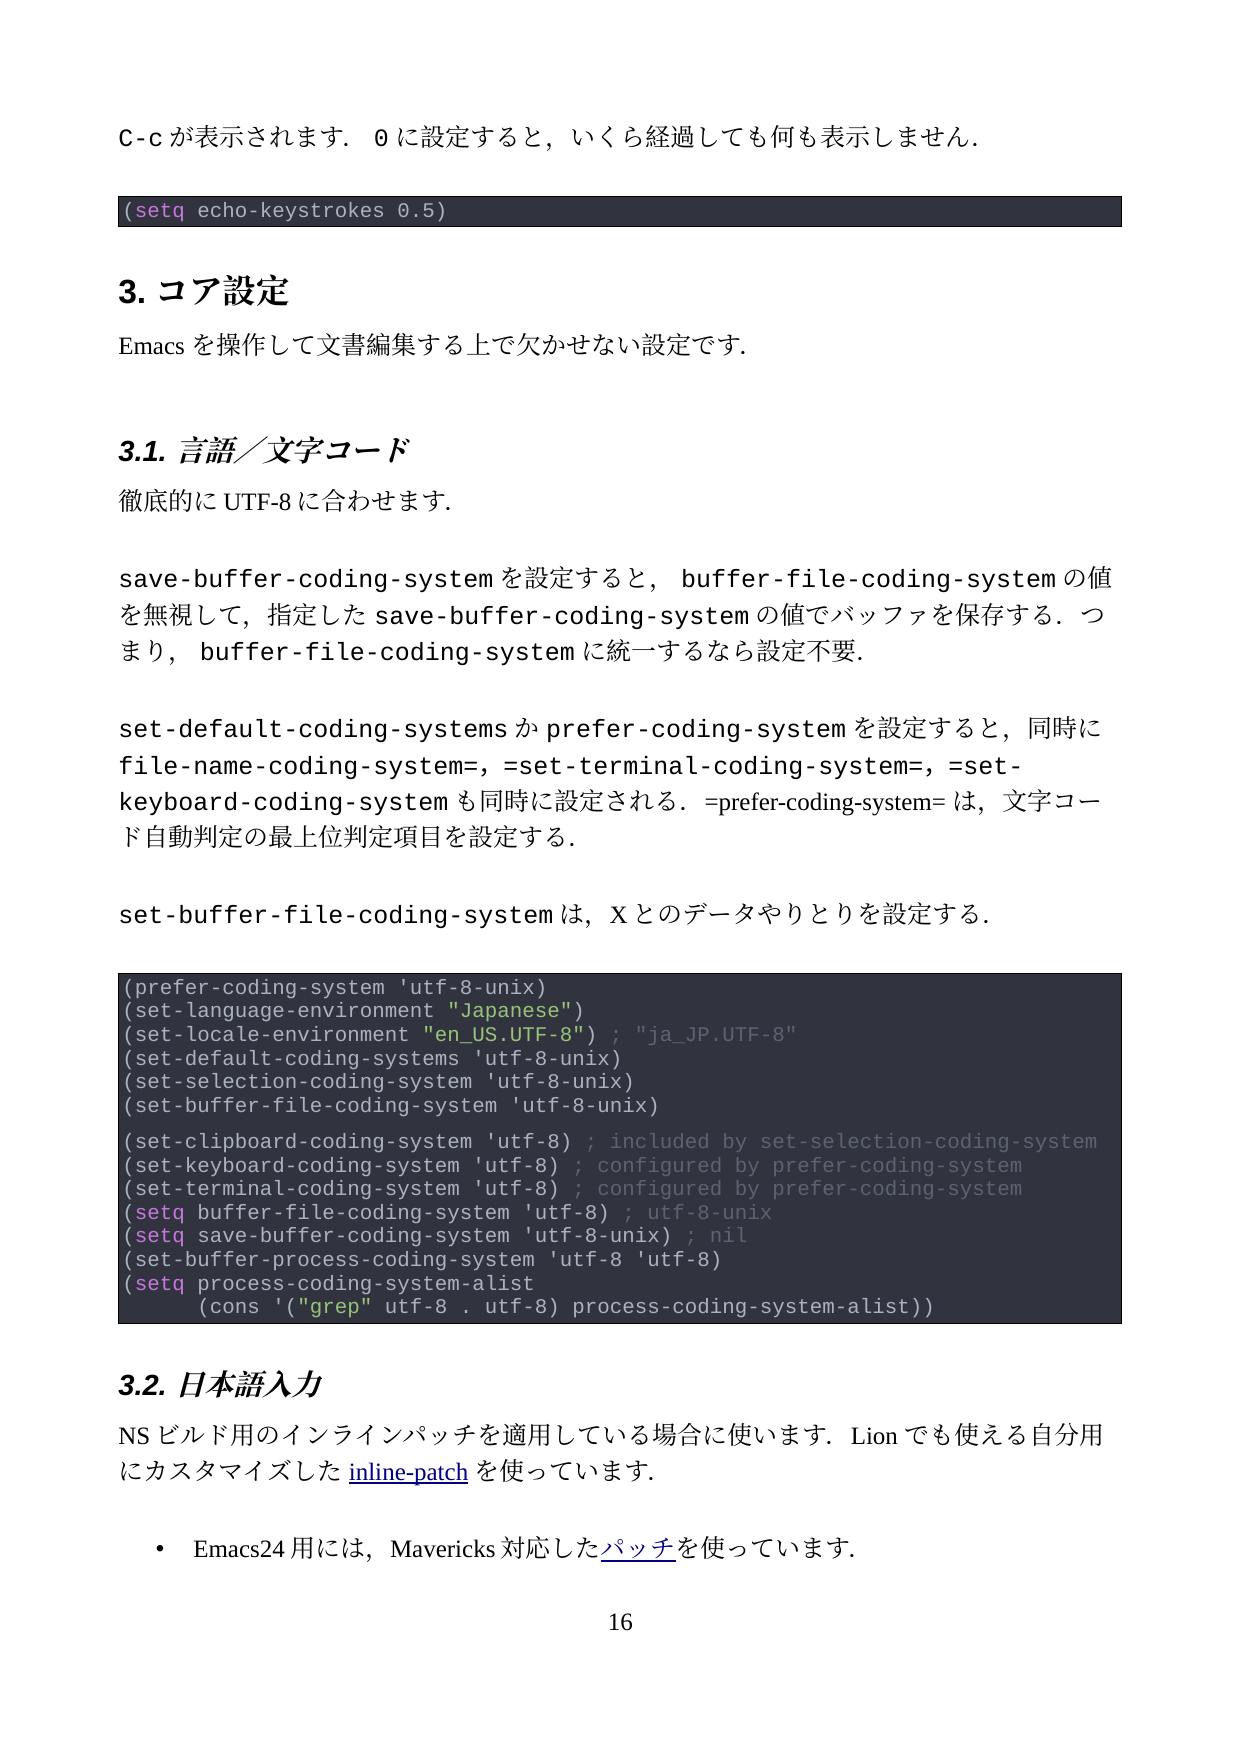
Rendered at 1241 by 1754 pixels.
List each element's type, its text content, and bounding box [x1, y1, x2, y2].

text (set-clipboard-coding-system 'utf-8) ; included by set-selection-coding-system [119, 1127, 1121, 1151]
text (set-locale-environment "en_US.UTF-8") ; "ja_JP.UTF-8" [119, 1020, 1121, 1044]
text (prefer-coding-system 'utf-8-unix) [119, 974, 1121, 996]
text NSビルド用のインラインパッチを適用している場合に使います．Lion でも使える自分用にカスタマイズした inline-patch を使っています． [118, 1416, 1122, 1516]
text (setq buffer-file-coding-system 'utf-8) ; utf-8-unix [119, 1198, 1121, 1222]
subtitle コア設定 [118, 264, 1122, 313]
text (setq process-coding-system-alist [119, 1269, 1121, 1292]
text Emacs を操作して文書編集する上で欠かせない設定です． [118, 325, 1122, 390]
list Emacs24用には，Mavericks対応したパッチを使っています． [156, 1529, 1122, 1565]
text (set-default-coding-systems 'utf-8-unix) [119, 1044, 1121, 1067]
subtitle 言語／文字コード [118, 427, 1122, 469]
text (setq save-buffer-coding-system 'utf-8-unix) ; nil [119, 1222, 1121, 1245]
text save-buffer-coding-system を設定すると， buffer-file-coding-system の値を無視して，指定した save-buffer-coding-system の値でバッファを保存する．つまり， buffer-file-coding-system に統一するなら設定不要． [118, 559, 1122, 697]
subtitle 日本語入力 [118, 1361, 1122, 1403]
text (setq echo-keystrokes 0.5) [119, 197, 1121, 226]
text set-default-coding-systems か prefer-coding-system を設定すると，同時に file-name-coding-system=，=set-terminal-coding-system=，=set-keyboard-coding-system も同時に設定される．=prefer-coding-system= は，文字コード自動判定の最上位判定項目を設定する． [118, 709, 1122, 883]
text (set-keyboard-coding-system 'utf-8) ; configured by prefer-coding-system [119, 1151, 1121, 1174]
text set-buffer-file-coding-system は，Xとのデータやりとりを設定する． [118, 895, 1122, 960]
text C-c が表示されます． 0 に設定すると，いくら経過しても何も表示しません． [118, 118, 1122, 183]
text (set-buffer-process-coding-system 'utf-8 'utf-8) [119, 1245, 1121, 1269]
text (set-language-environment "Japanese") [119, 996, 1121, 1020]
text 徹底的にUTF-8に合わせます． [118, 482, 1122, 547]
text (set-selection-coding-system 'utf-8-unix) [119, 1067, 1121, 1091]
text (set-terminal-coding-system 'utf-8) ; configured by prefer-coding-system [119, 1174, 1121, 1198]
text (set-buffer-file-coding-system 'utf-8-unix) [119, 1091, 1121, 1118]
text (cons '("grep" utf-8 . utf-8) process-coding-system-alist)) [119, 1292, 1121, 1323]
